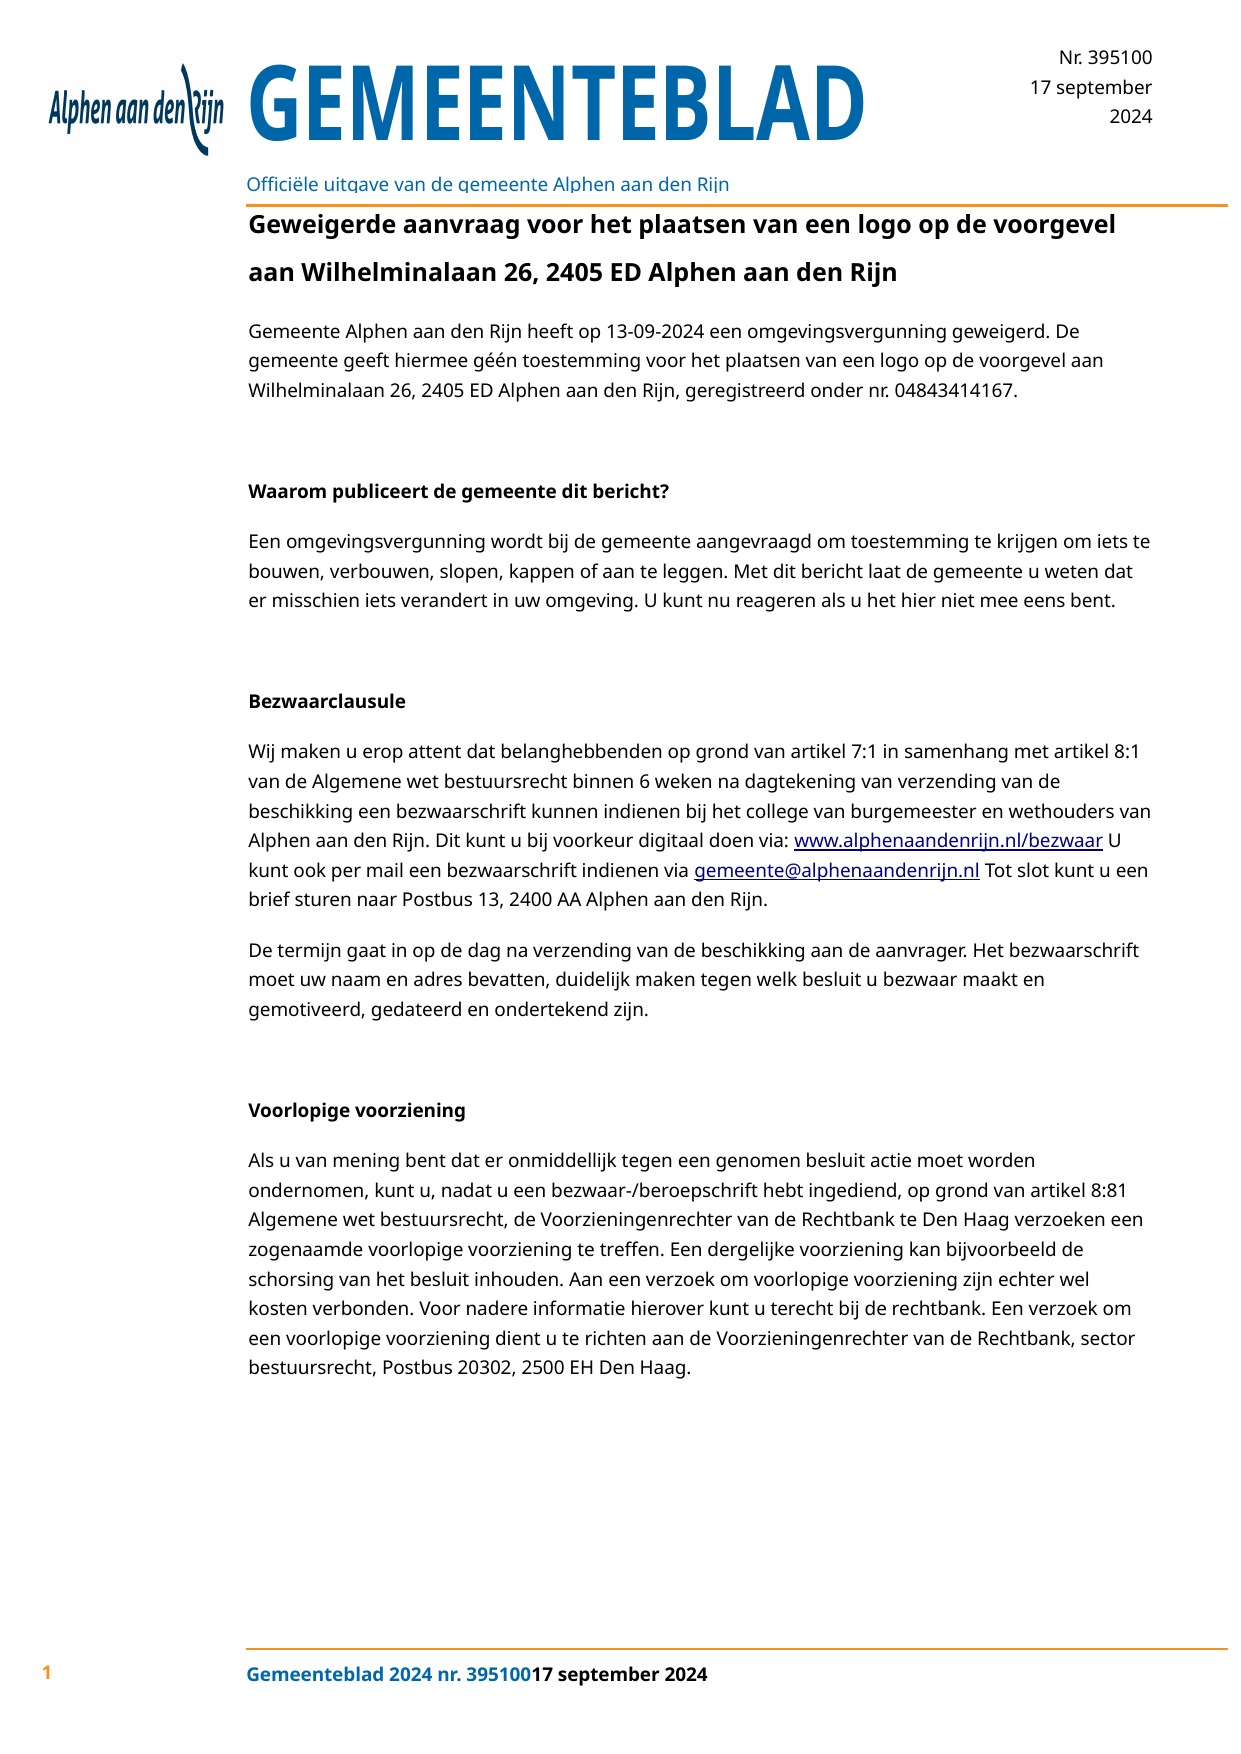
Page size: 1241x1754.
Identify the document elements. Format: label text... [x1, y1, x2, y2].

text Voorlopige voorziening [248, 1097, 1152, 1123]
text Als u van mening bent dat er onmiddellijk tegen een genomen besluit actie moet worden ondernomen, kunt u, nadat u een bezwaar-/beroepschrift hebt ingediend, op grond van artikel 8:81 Algemene wet bestuursrecht, de Voorzieningenrechter van de Rechtbank te Den Haag verzoeken een zogenaamde voorlopige voorziening te treffen. Een dergelijke voorziening kan bijvoorbeeld de schorsing van het besluit inhouden. Aan een verzoek om voorlopige voorziening zijn echter wel kosten verbonden. Voor nadere informatie hierover kunt u terecht bij de rechtbank. Een verzoek om een voorlopige voorziening dient u te richten aan de Voorzieningenrechter van de Rechtbank, sector bestuursrecht, Postbus 20302, 2500 EH Den Haag. [248, 1147, 1152, 1380]
text Geweigerde aanvraag voor het plaatsen van een logo op de voorgevel aan Wilhelminalaan 26, 2405 ED Alphen aan den Rijn [248, 207, 1152, 288]
text De termijn gaat in op de dag na verzending van de beschikking aan de aanvrager. Het bezwaarschrift moet uw naam en adres bevatten, duidelijk maken tegen welk besluit u bezwaar maakt en gemotiveerd, gedateerd en ondertekend zijn. [248, 937, 1152, 1022]
text Gemeente Alphen aan den Rijn heeft op 13-09-2024 een omgevingsvergunning geweigerd. De gemeente geeft hiermee géén toestemming voor het plaatsen van een logo op de voorgevel aan Wilhelminalaan 26, 2405 ED Alphen aan den Rijn, geregistreerd onder nr. 04843414167. [248, 318, 1152, 403]
text Waarom publiceert de gemeente dit bericht? [248, 478, 1152, 504]
text Een omgevingsvergunning wordt bij de gemeente aangevraagd om toestemming te krijgen om iets te bouwen, verbouwen, slopen, kappen of aan te leggen. Met dit bericht laat de gemeente u weten dat er misschien iets verandert in uw omgeving. U kunt nu reageren als u het hier niet mee eens bent. [248, 528, 1152, 613]
text Wij maken u erop attent dat belanghebbenden op grond van artikel 7:1 in samenhang met artikel 8:1 van de Algemene wet bestuursrecht binnen 6 weken na dagtekening van verzending van de beschikking een bezwaarschrift kunnen indienen bij het college van burgemeester en wethouders van Alphen aan den Rijn. Dit kunt u bij voorkeur digitaal doen via: www.alphenaandenrijn.nl/bezwaar U kunt ook per mail een bezwaarschrift indienen via gemeente@alphenaandenrijn.nl Tot slot kunt u een brief sturen naar Postbus 13, 2400 AA Alphen aan den Rijn. [248, 739, 1152, 912]
picture [41, 47, 231, 172]
text Bezwaarclausule [248, 688, 1152, 714]
